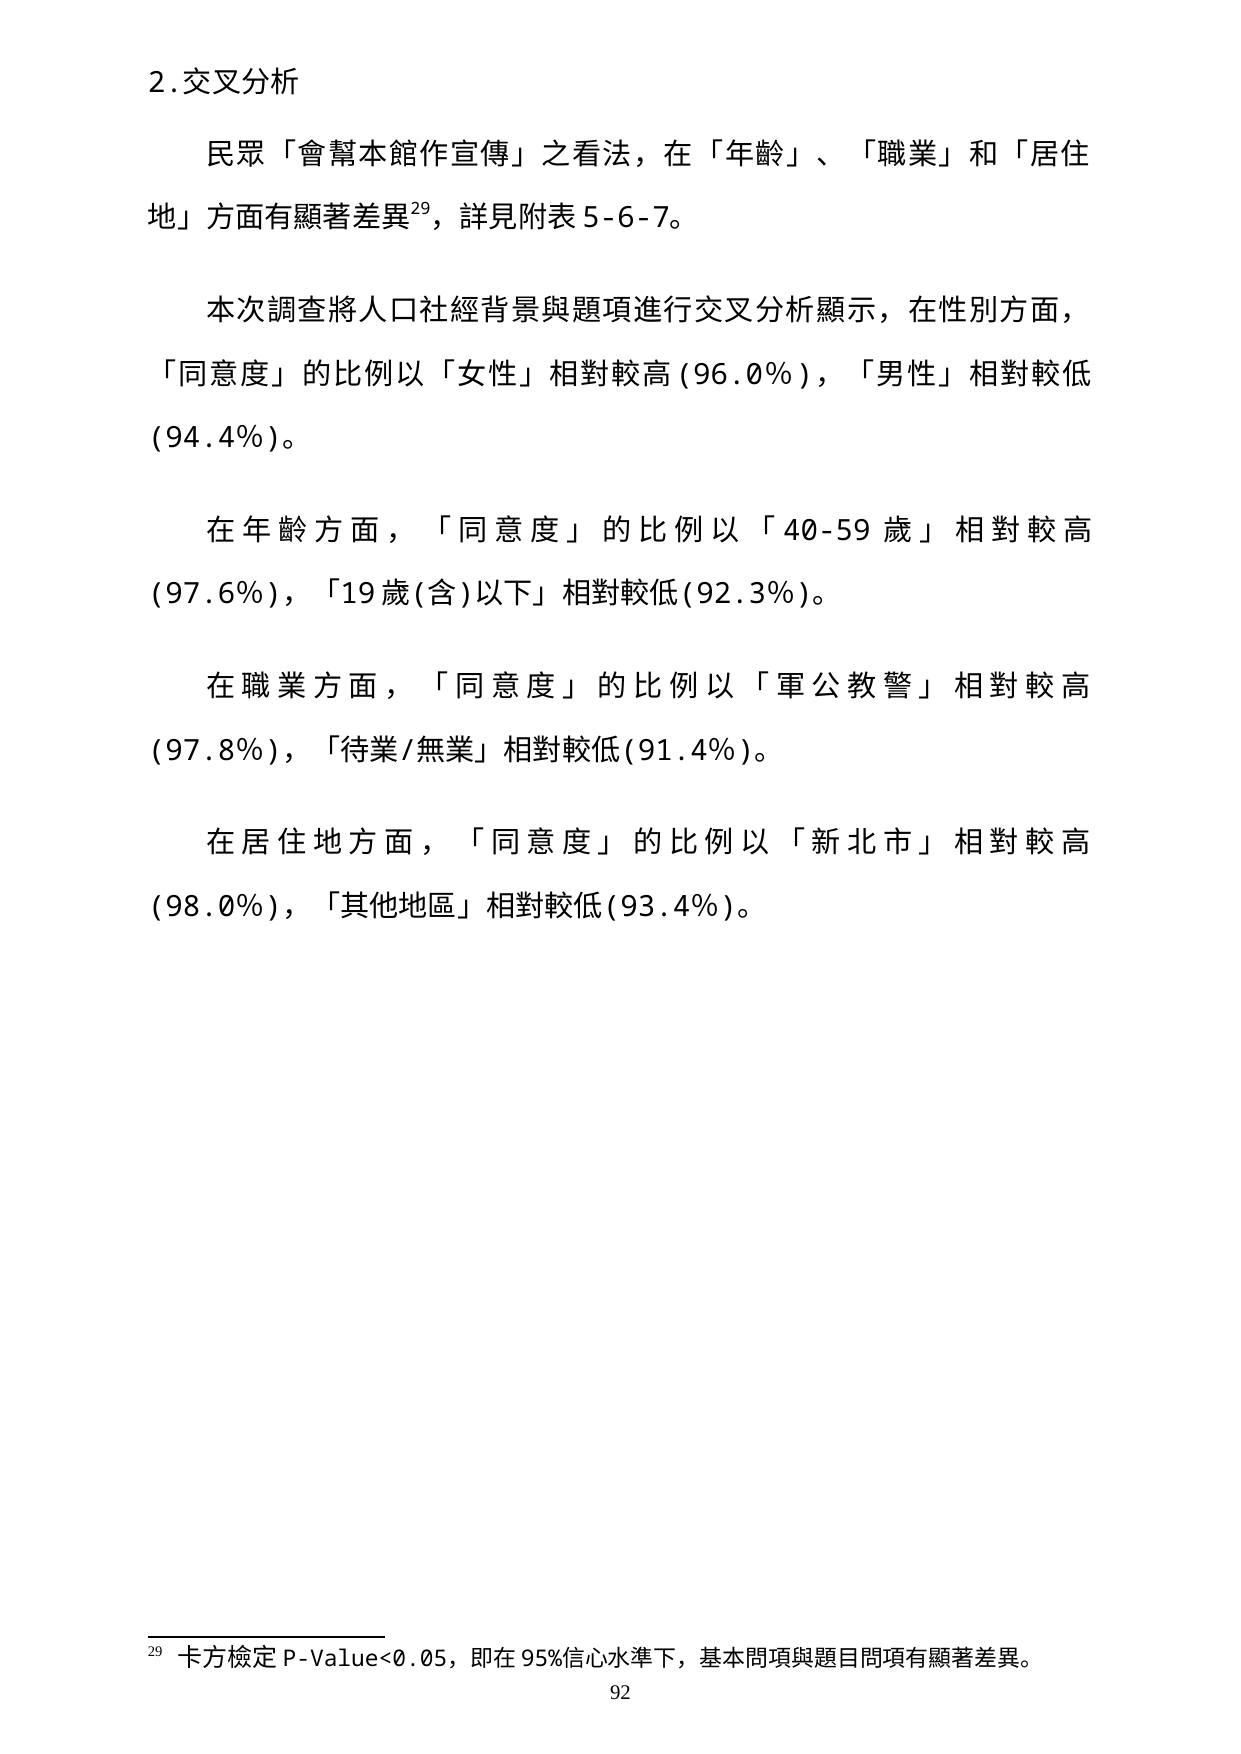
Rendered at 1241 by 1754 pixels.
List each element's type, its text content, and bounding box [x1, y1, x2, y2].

text 在居住地方面，「同意度」的比例以「新北市」相對較高(98.0％)，「其他地區」相對較低(93.4％)。 [148, 819, 1092, 925]
text 本次調查將人口社經背景與題項進行交叉分析顯示，在性別方面，「同意度」的比例以「女性」相對較高(96.0％)，「男性」相對較低(94.4％)。 [148, 287, 1092, 456]
text 民眾「會幫本館作宣傳」之看法，在「年齡」、「職業」和「居住地」方面有顯著差異，詳見附表5-6-7。 [148, 131, 1092, 236]
text 卡方檢定P-Value<0.05，即在95%信心水準下，基本問項與題目問項有顯著差異。 [148, 1643, 1092, 1672]
text 在職業方面，「同意度」的比例以「軍公教警」相對較高(97.8％)，「待業/無業」相對較低(91.4％)。 [148, 663, 1092, 768]
text 2.交叉分析 [148, 59, 1092, 101]
text 在年齡方面，「同意度」的比例以「40-59歲」相對較高(97.6％)，「19歲(含)以下」相對較低(92.3％)。 [148, 506, 1092, 612]
